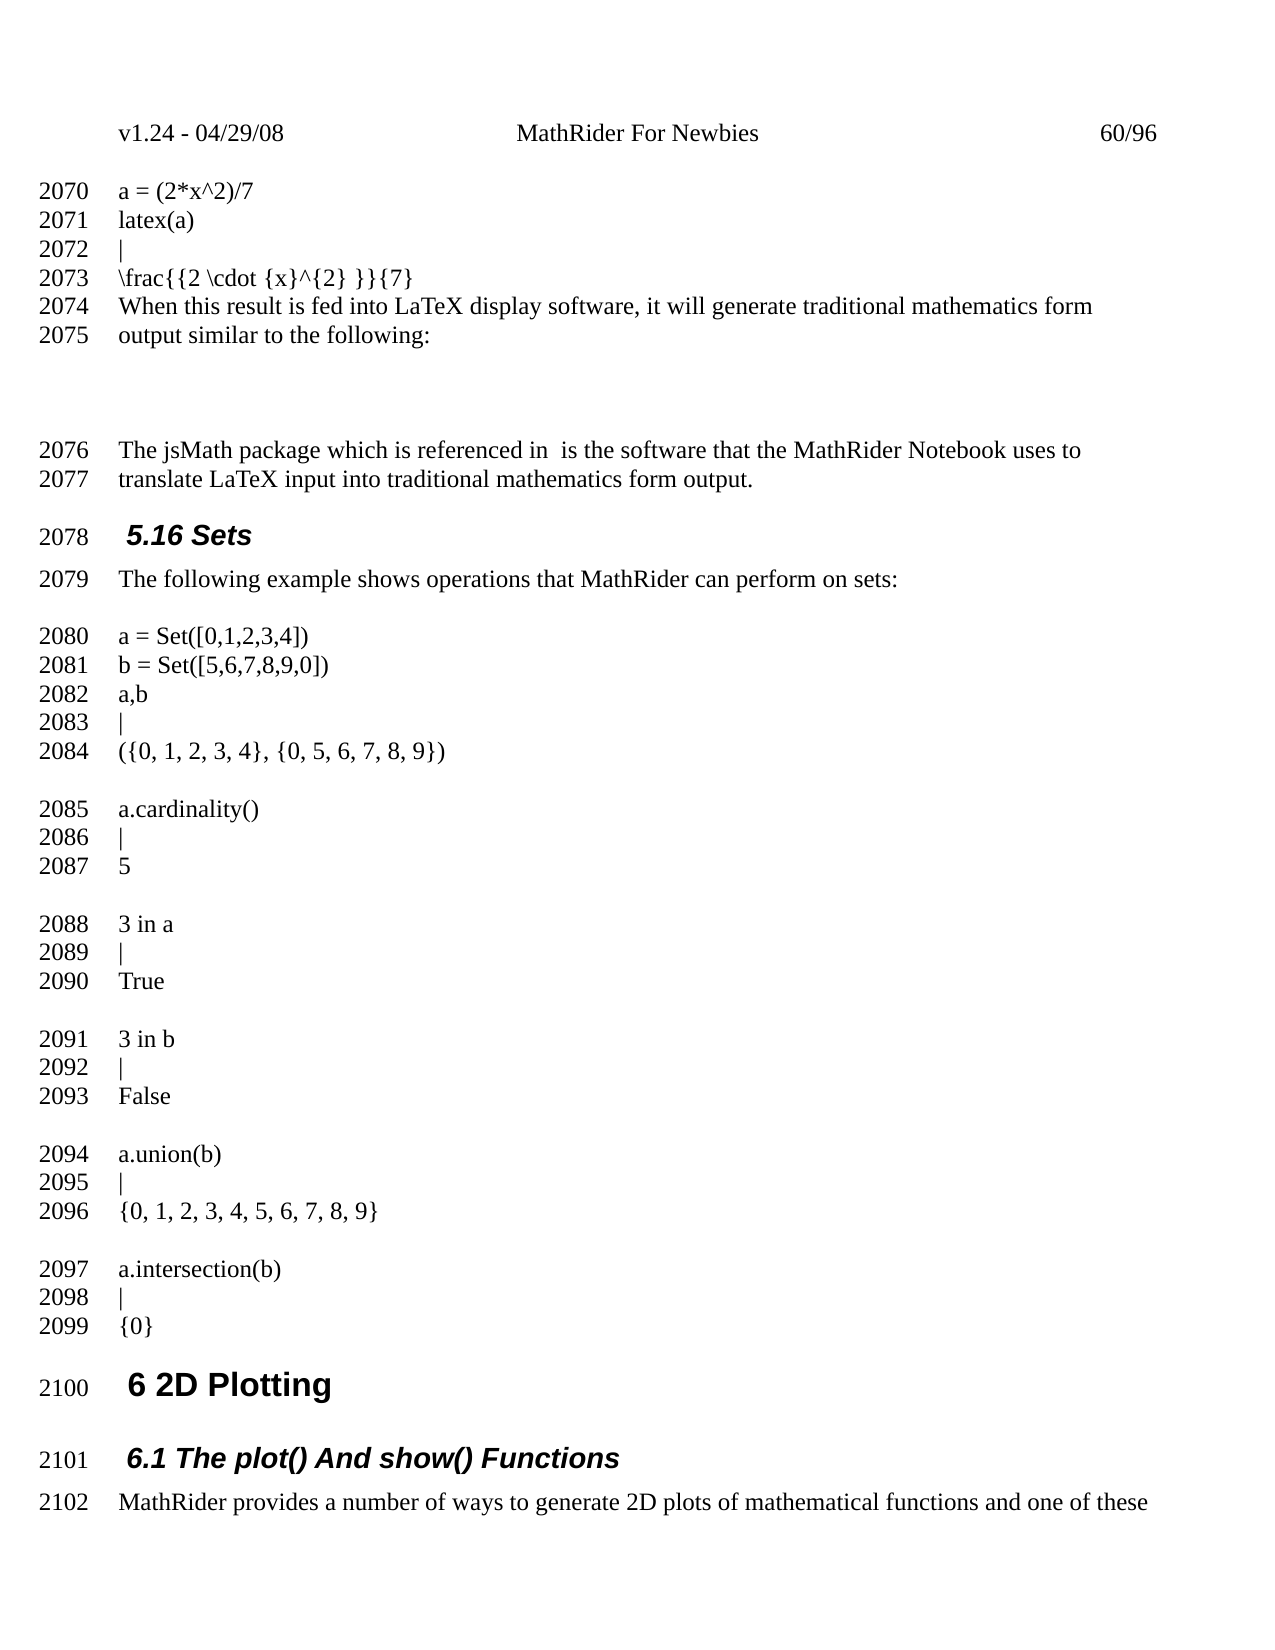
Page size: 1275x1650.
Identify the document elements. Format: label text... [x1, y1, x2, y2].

text The jsMath package which is referenced in is the software that the MathRider Notebook uses to translate LaTeX input into traditional mathematics form output. [118, 435, 1157, 493]
text When this result is fed into LaTeX display software, it will generate traditional mathematics form output similar to the following: [118, 291, 1157, 349]
text ({0, 1, 2, 3, 4}, {0, 5, 6, 7, 8, 9}) [118, 736, 1157, 765]
text a = (2*x^2)/7 [118, 176, 1157, 205]
text | [118, 1282, 1157, 1311]
text {0} [118, 1311, 1157, 1340]
text {0, 1, 2, 3, 4, 5, 6, 7, 8, 9} [118, 1196, 1157, 1225]
text 5 [118, 851, 1157, 880]
text True [118, 966, 1157, 995]
text a = Set([0,1,2,3,4]) [118, 621, 1157, 650]
text a,b [118, 679, 1157, 707]
text \frac{{2 \cdot {x}^{2} }}{7} [118, 263, 1157, 291]
text 3 in a [118, 909, 1157, 937]
text a.intersection(b) [118, 1254, 1157, 1282]
text | [118, 822, 1157, 851]
text a.union(b) [118, 1139, 1157, 1167]
text False [118, 1081, 1157, 1110]
text | [118, 234, 1157, 263]
text | [118, 1052, 1157, 1081]
text | [118, 707, 1157, 736]
text | [118, 1167, 1157, 1196]
subtitle 5.16 Sets [118, 518, 1157, 551]
text | [118, 937, 1157, 966]
text b = Set([5,6,7,8,9,0]) [118, 650, 1157, 679]
text MathRider provides a number of ways to generate 2D plots of mathematical functions and one of these [118, 1487, 1157, 1516]
subtitle 6 2D Plotting [118, 1365, 1157, 1403]
text The following example shows operations that MathRider can perform on sets: [118, 564, 1157, 592]
text a.cardinality() [118, 794, 1157, 822]
subtitle 6.1 The plot() And show() Functions [118, 1441, 1157, 1474]
text 3 in b [118, 1024, 1157, 1052]
text latex(a) [118, 205, 1157, 234]
